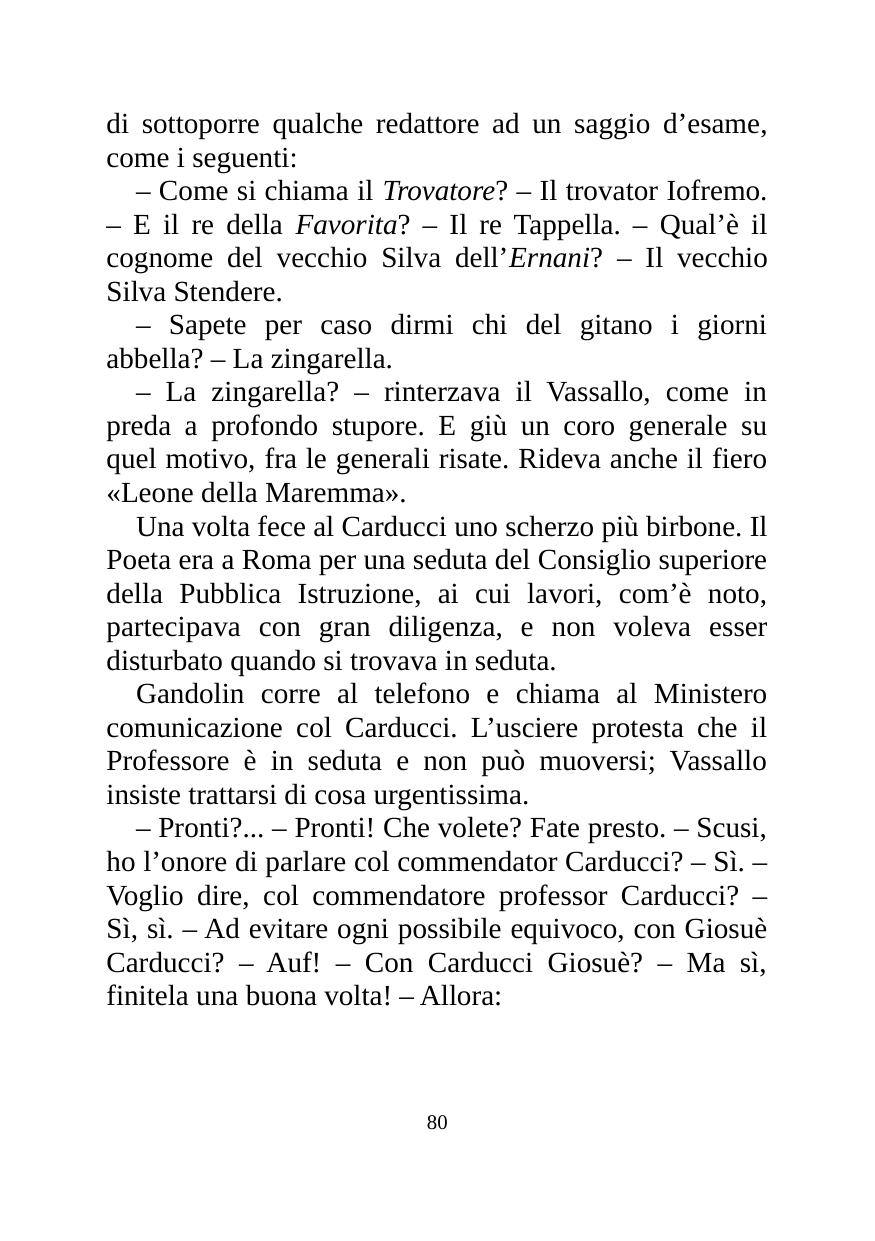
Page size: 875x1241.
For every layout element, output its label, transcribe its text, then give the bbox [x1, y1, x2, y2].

text – Sapete per caso dirmi chi del gitano i giorni abbella? – La zingarella. [106, 307, 768, 374]
text – Pronti?... – Pronti! Che volete? Fate presto. – Scusi, ho l’onore di parlare col commendator Carducci? – Sì. – Voglio dire, col commendatore professor Carducci? – Sì, sì. – Ad evitare ogni possibile equivoco, con Giosuè Carducci? – Auf! – Con Carducci Giosuè? – Ma sì, finitela una buona volta! – Allora: [106, 811, 768, 1012]
text – La zingarella? – rinterzava il Vassallo, come in preda a profondo stupore. E giù un coro generale su quel motivo, fra le generali risate. Rideva anche il fiero «Leone della Maremma». [106, 374, 768, 509]
text Una volta fece al Carducci uno scherzo più birbone. Il Poeta era a Roma per una seduta del Consiglio superiore della Pubblica Istruzione, ai cui lavori, com’è noto, partecipava con gran diligenza, e non voleva esser disturbato quando si trovava in seduta. [106, 509, 768, 676]
text – Come si chiama il Trovatore? – Il trovator Iofremo. – E il re della Favorita? – Il re Tappella. – Qual’è il cognome del vecchio Silva dell’Ernani? – Il vecchio Silva Stendere. [106, 173, 768, 307]
text di sottoporre qualche redattore ad un saggio d’esame, come i seguenti: [106, 106, 768, 173]
text Gandolin corre al telefono e chiama al Ministero comunicazione col Carducci. L’usciere protesta che il Professore è in seduta e non può muoversi; Vassallo insiste trattarsi di cosa urgentissima. [106, 676, 768, 811]
